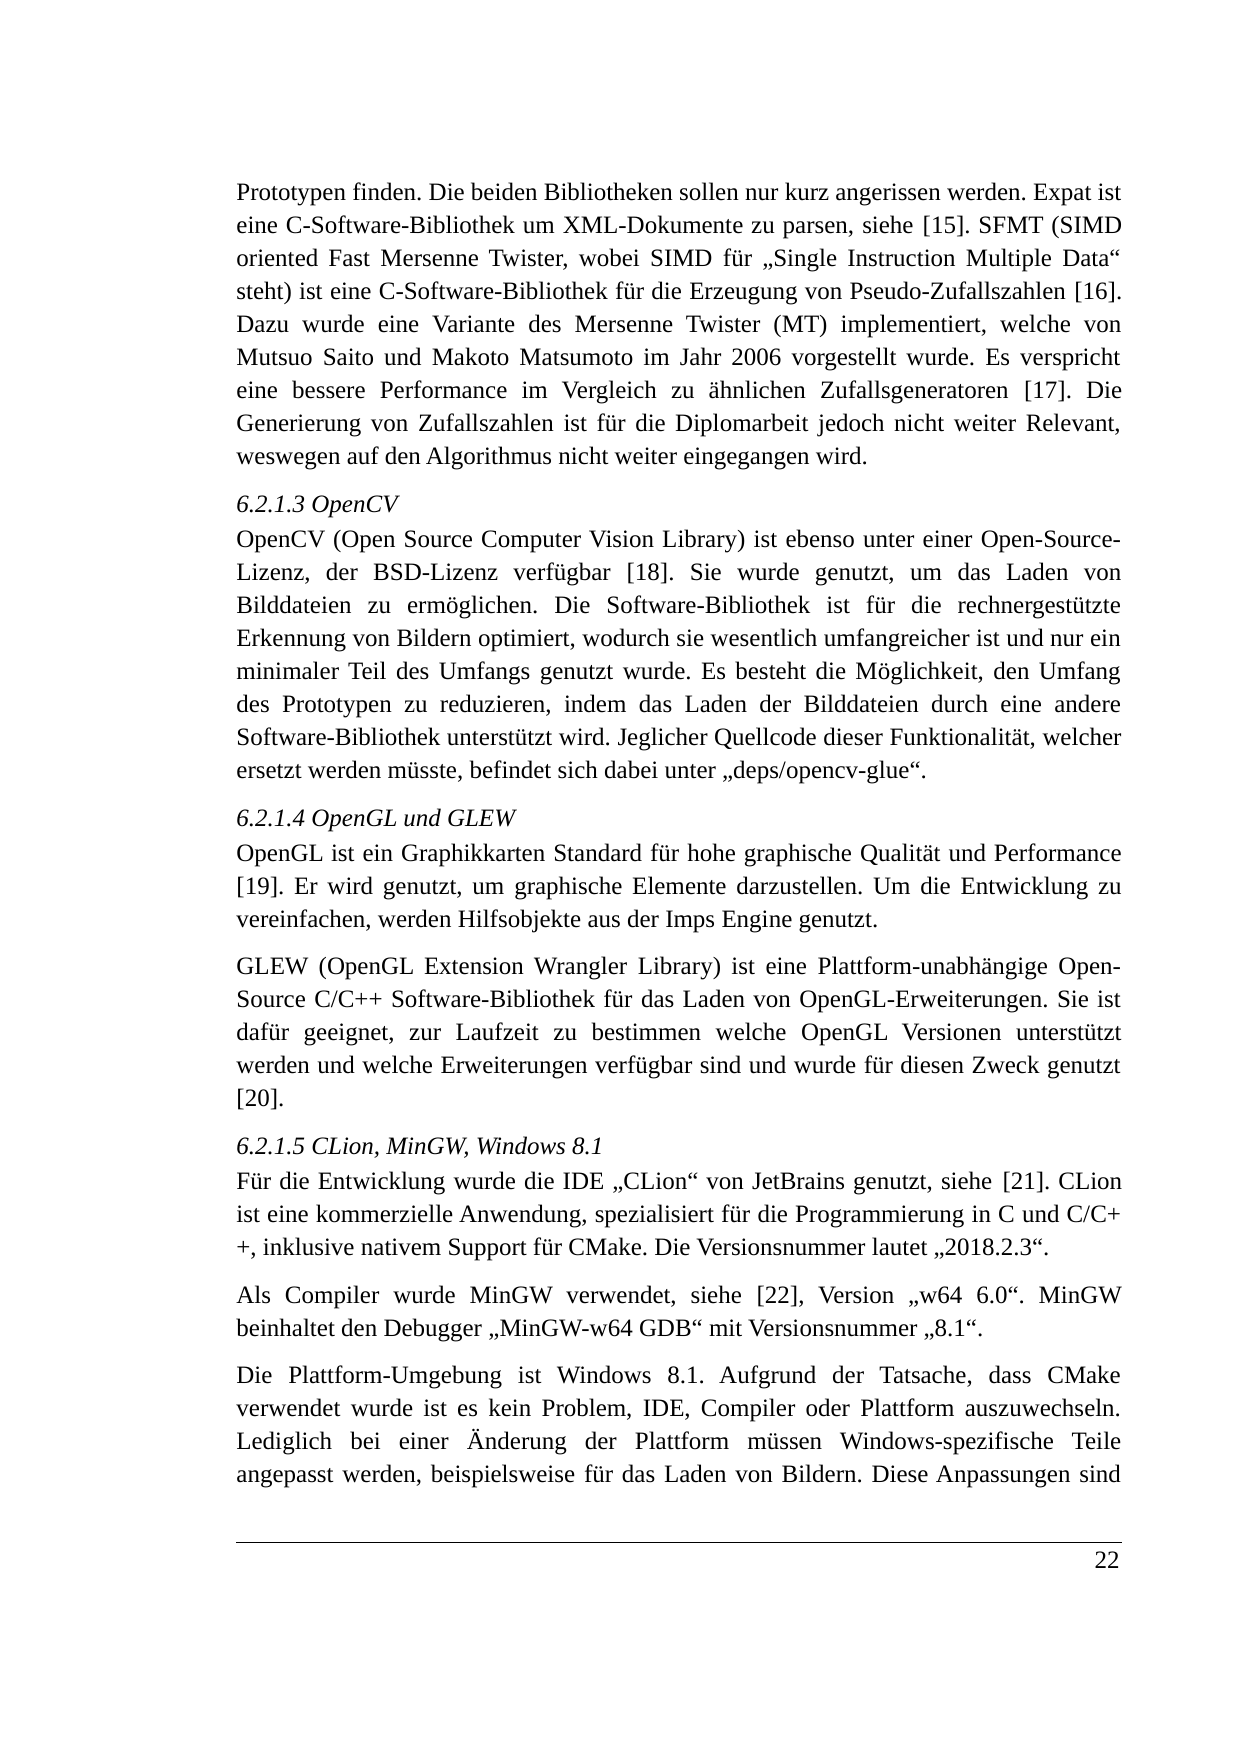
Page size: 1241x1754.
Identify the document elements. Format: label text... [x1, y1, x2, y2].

text GLEW (OpenGL Extension Wrangler Library) ist eine Plattform-unabhängige Open-Source C/C++ Software-Bibliothek für das Laden von OpenGL-Erweiterungen. Sie ist dafür geeignet, zur Laufzeit zu bestimmen welche OpenGL Versionen unterstützt werden und welche Erweiterungen verfügbar sind und wurde für diesen Zweck genutzt [20]. [236, 951, 1122, 1112]
text OpenCV (Open Source Computer Vision Library) ist ebenso unter einer Open-Source-Lizenz, der BSD-Lizenz verfügbar [18]. Sie wurde genutzt, um das Laden von Bilddateien zu ermöglichen. Die Software-Bibliothek ist für die rechnergestützte Erkennung von Bildern optimiert, wodurch sie wesentlich umfangreicher ist und nur ein minimaler Teil des Umfangs genutzt wurde. Es besteht die Möglichkeit, den Umfang des Prototypen zu reduzieren, indem das Laden der Bilddateien durch eine andere Software-Bibliothek unterstützt wird. Jeglicher Quellcode dieser Funktionalität, welcher ersetzt werden müsste, befindet sich dabei unter „deps/opencv-glue“. [236, 524, 1122, 784]
subtitle CLion, MinGW, Windows 8.1 [236, 1131, 1122, 1160]
text Prototypen finden. Die beiden Bibliotheken sollen nur kurz angerissen werden. Expat ist eine C-Software-Bibliothek um XML-Dokumente zu parsen, siehe [15]. SFMT (SIMD oriented Fast Mersenne Twister, wobei SIMD für „Single Instruction Multiple Data“ steht) ist eine C-Software-Bibliothek für die Erzeugung von Pseudo-Zufallszahlen [16]. Dazu wurde eine Variante des Mersenne Twister (MT) implementiert, welche von Mutsuo Saito und Makoto Matsumoto im Jahr 2006 vorgestellt wurde. Es verspricht eine bessere Performance im Vergleich zu ähnlichen Zufallsgeneratoren [17]. Die Generierung von Zufallszahlen ist für die Diplomarbeit jedoch nicht weiter Relevant, weswegen auf den Algorithmus nicht weiter eingegangen wird. [236, 177, 1122, 470]
text Die Plattform-Umgebung ist Windows 8.1. Aufgrund der Tatsache, dass CMake verwendet wurde ist es kein Problem, IDE, Compiler oder Plattform auszuwechseln. Lediglich bei einer Änderung der Plattform müssen Windows-spezifische Teile angepasst werden, beispielsweise für das Laden von Bildern. Diese Anpassungen sind [236, 1360, 1122, 1488]
text Als Compiler wurde MinGW verwendet, siehe [22], Version „w64 6.0“. MinGW beinhaltet den Debugger „MinGW-w64 GDB“ mit Versionsnummer „8.1“. [236, 1280, 1122, 1341]
subtitle OpenGL und GLEW [236, 803, 1122, 831]
text Für die Entwicklung wurde die IDE „CLion“ von JetBrains genutzt, siehe [21]. CLion ist eine kommerzielle Anwendung, spezialisiert für die Programmierung in C und C/C++, inklusive nativem Support für CMake. Die Versionsnummer lautet „2018.2.3“. [236, 1166, 1122, 1261]
text OpenGL ist ein Graphikkarten Standard für hohe graphische Qualität und Performance [19]. Er wird genutzt, um graphische Elemente darzustellen. Um die Entwicklung zu vereinfachen, werden Hilfsobjekte aus der Imps Engine genutzt. [236, 838, 1122, 932]
subtitle OpenCV [236, 489, 1122, 518]
